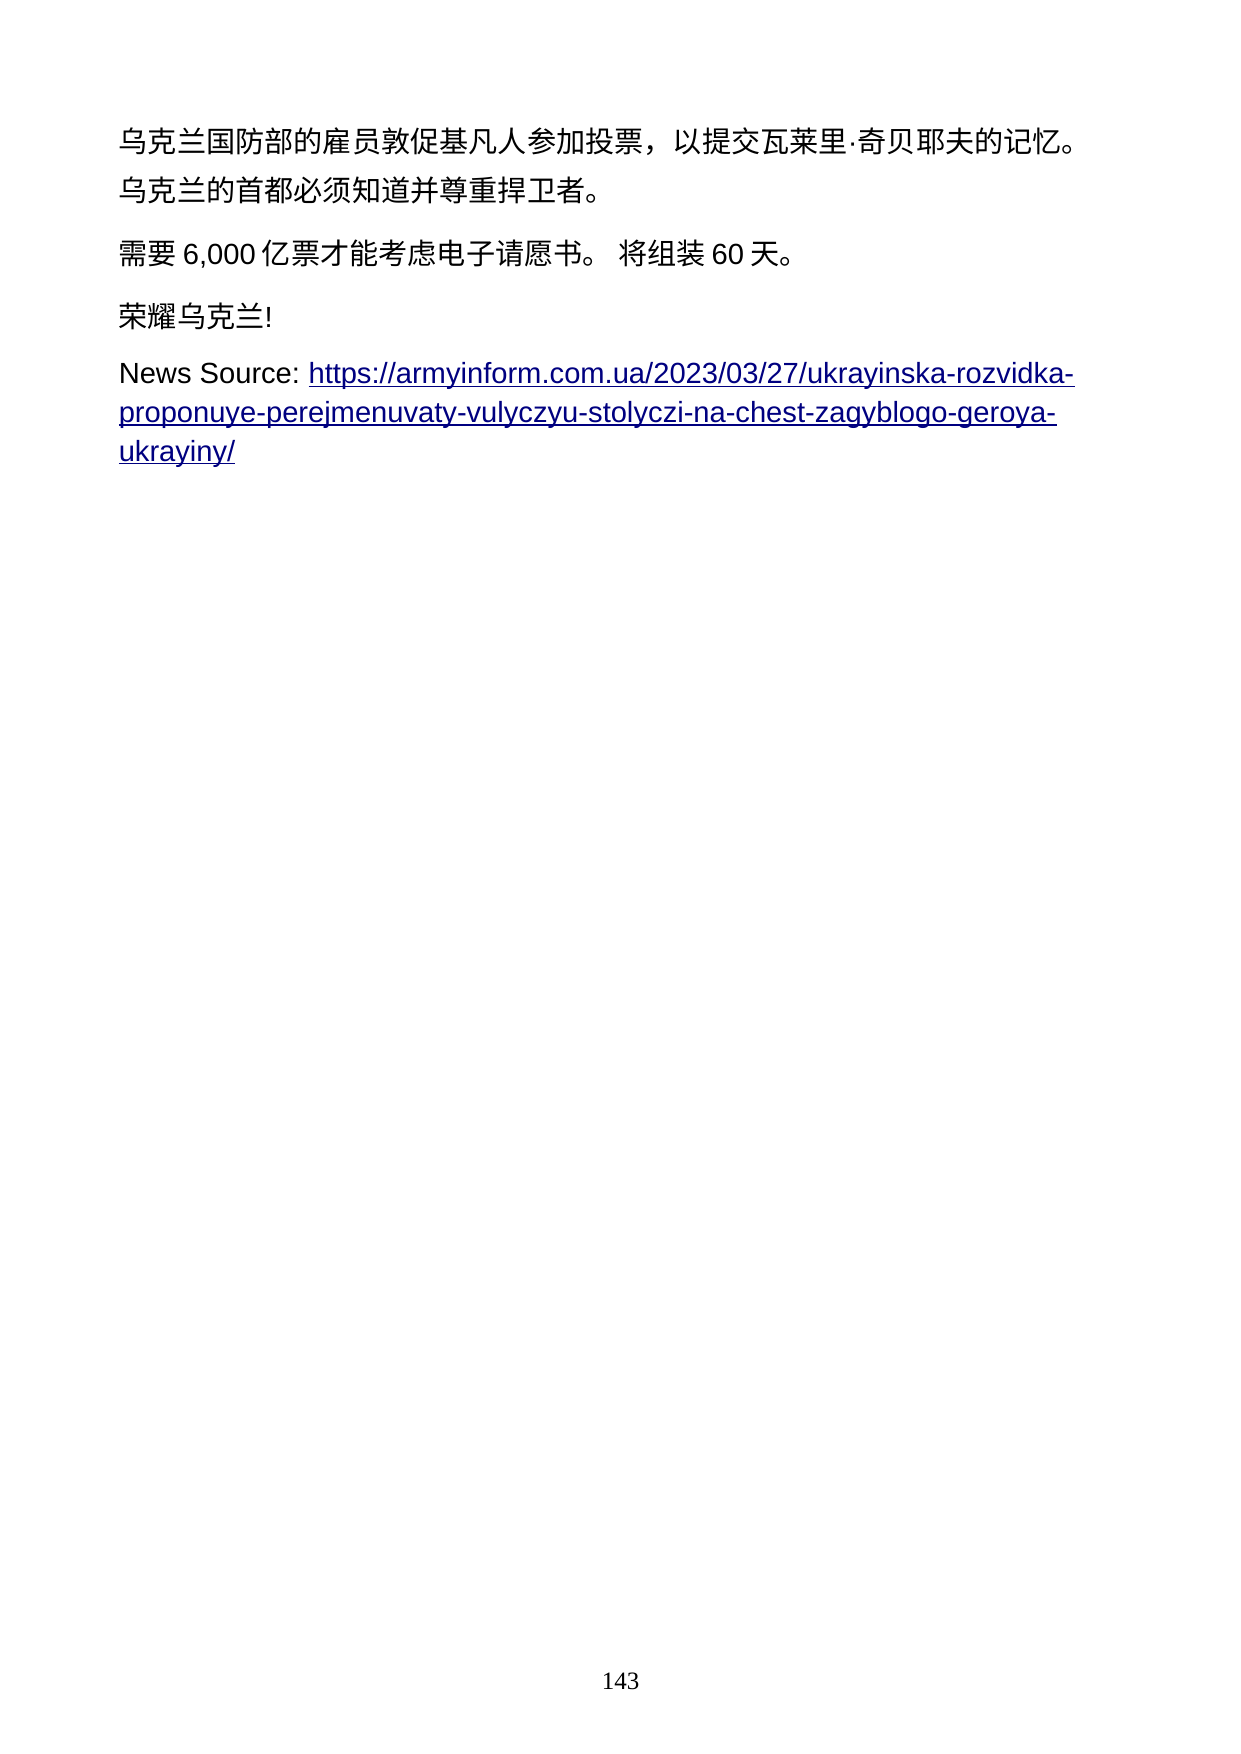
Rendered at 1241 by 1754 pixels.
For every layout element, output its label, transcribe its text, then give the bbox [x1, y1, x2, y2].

text 荣耀乌克兰! [118, 293, 1122, 336]
text 需要6,000亿票才能考虑电子请愿书。 将组装60天。 [118, 230, 1122, 272]
text 乌克兰国防部的雇员敦促基凡人参加投票，以提交瓦莱里·奇贝耶夫的记忆。 乌克兰的首都必须知道并尊重捍卫者。 [118, 118, 1122, 209]
text News Source: https://armyinform.com.ua/2023/03/27/ukrayinska-rozvidka-proponuye-perejmenuvaty-vulyczyu-stolyczi-na-chest-zagyblogo-geroya-ukrayiny/ [118, 356, 1122, 467]
